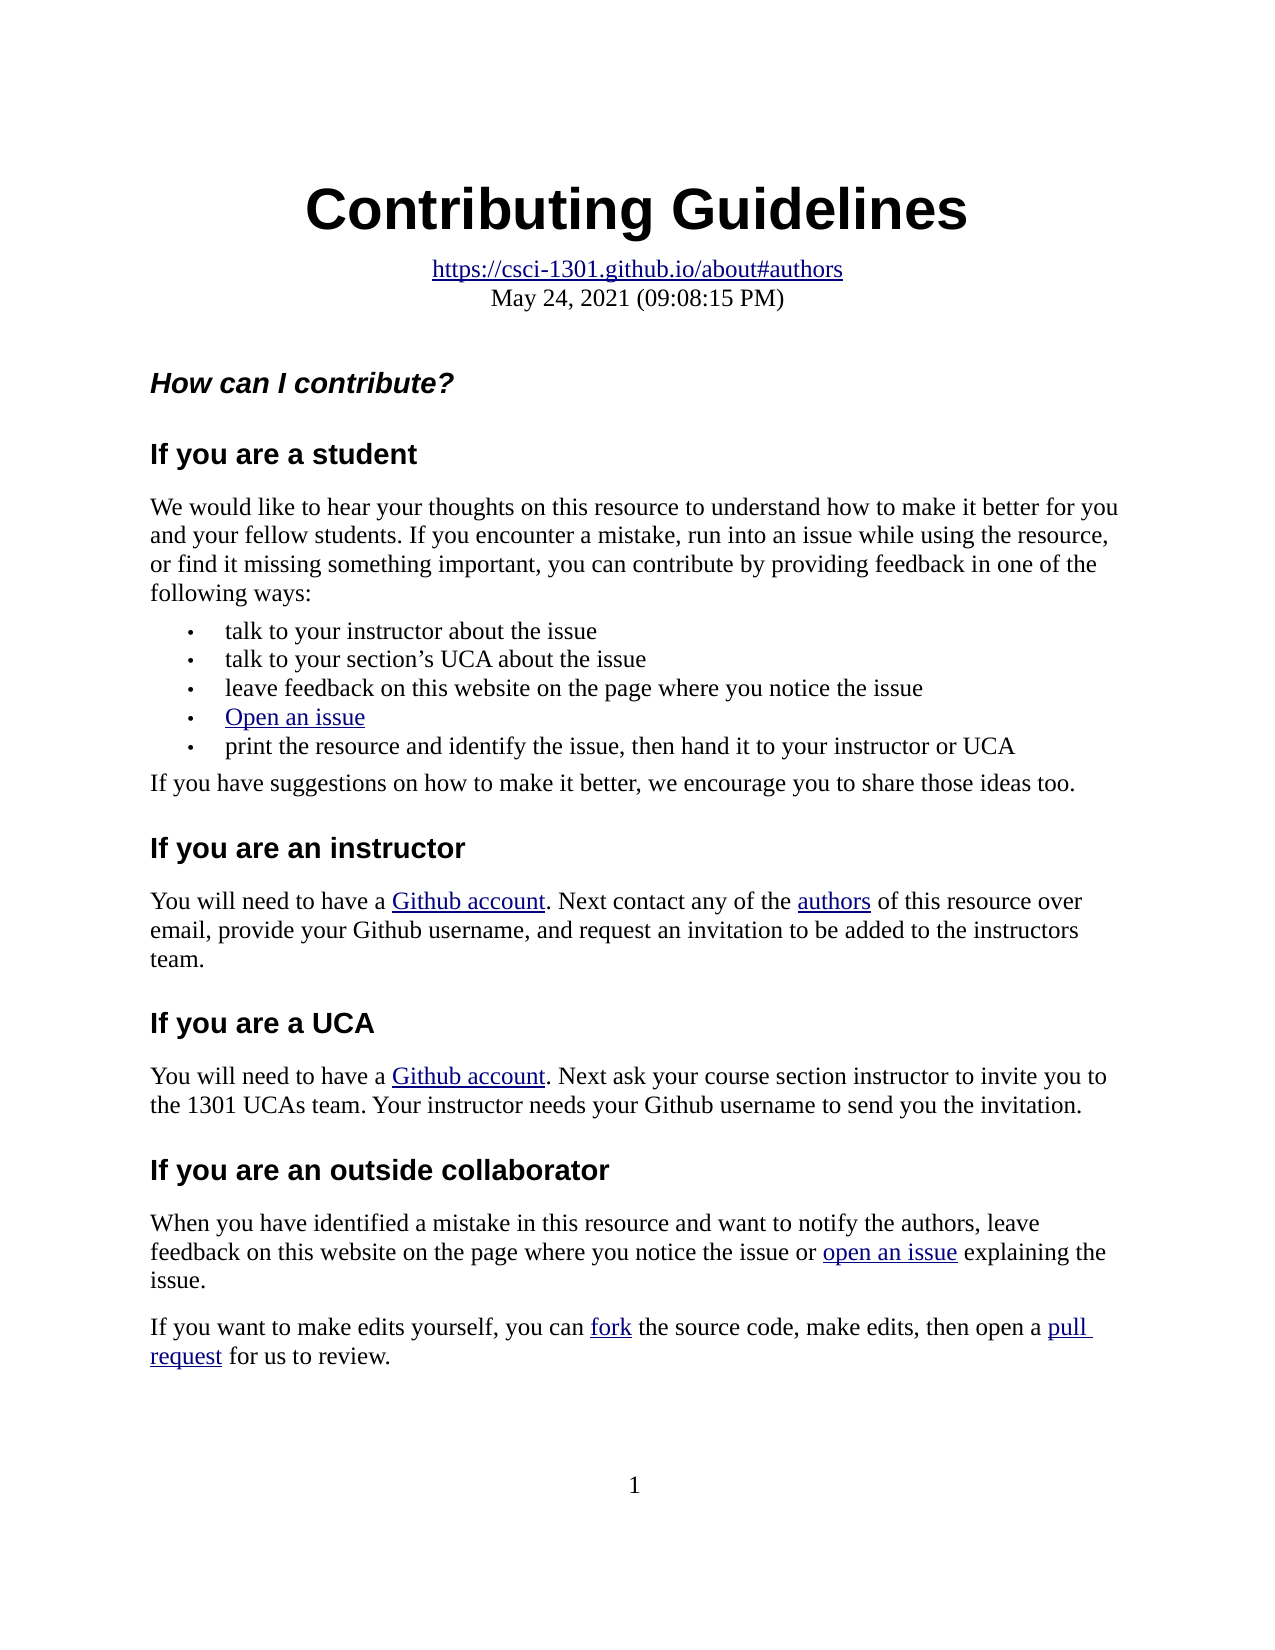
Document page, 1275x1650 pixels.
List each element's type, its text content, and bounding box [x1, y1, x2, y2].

text If you want to make edits yourself, you can fork the source code, make edits, then open a pull request for us to review. [150, 1312, 1125, 1369]
text You will need to have a Github account. Next contact any of the authors of this resource over email, provide your Github username, and request an invitation to be added to the instructors team. [150, 886, 1125, 972]
subtitle If you are an outside collaborator [150, 1153, 1125, 1186]
subtitle If you are an instructor [150, 831, 1125, 865]
text https://csci-1301.github.io/about#authors [150, 254, 1125, 283]
text May 24, 2021 (09:08:15 PM) [150, 283, 1125, 312]
subtitle If you are a UCA [150, 1006, 1125, 1040]
list talk to your instructor about the issue [187, 616, 1125, 644]
text If you have suggestions on how to make it better, we encourage you to share those ideas too. [150, 768, 1125, 797]
text When you have identified a mistake in this resource and want to notify the authors, leave feedback on this website on the page where you notice the issue or open an issue explaining the issue. [150, 1208, 1125, 1294]
list Open an issue [187, 702, 1125, 731]
list print the resource and identify the issue, then hand it to your instructor or UCA [187, 731, 1125, 759]
title Contributing Guidelines [150, 175, 1125, 242]
subtitle If you are a student [150, 437, 1125, 470]
text You will need to have a Github account. Next ask your course section instructor to invite you to the 1301 UCAs team. Your instructor needs your Github username to send you the invitation. [150, 1061, 1125, 1119]
list talk to your section’s UCA about the issue [187, 644, 1125, 673]
subtitle How can I contribute? [150, 366, 1125, 399]
text We would like to hear your thoughts on this resource to understand how to make it better for you and your fellow students. If you encounter a mistake, run into an issue while using the resource, or find it missing something important, you can contribute by providing feedback in one of the following ways: [150, 492, 1125, 607]
list leave feedback on this website on the page where you notice the issue [187, 673, 1125, 702]
